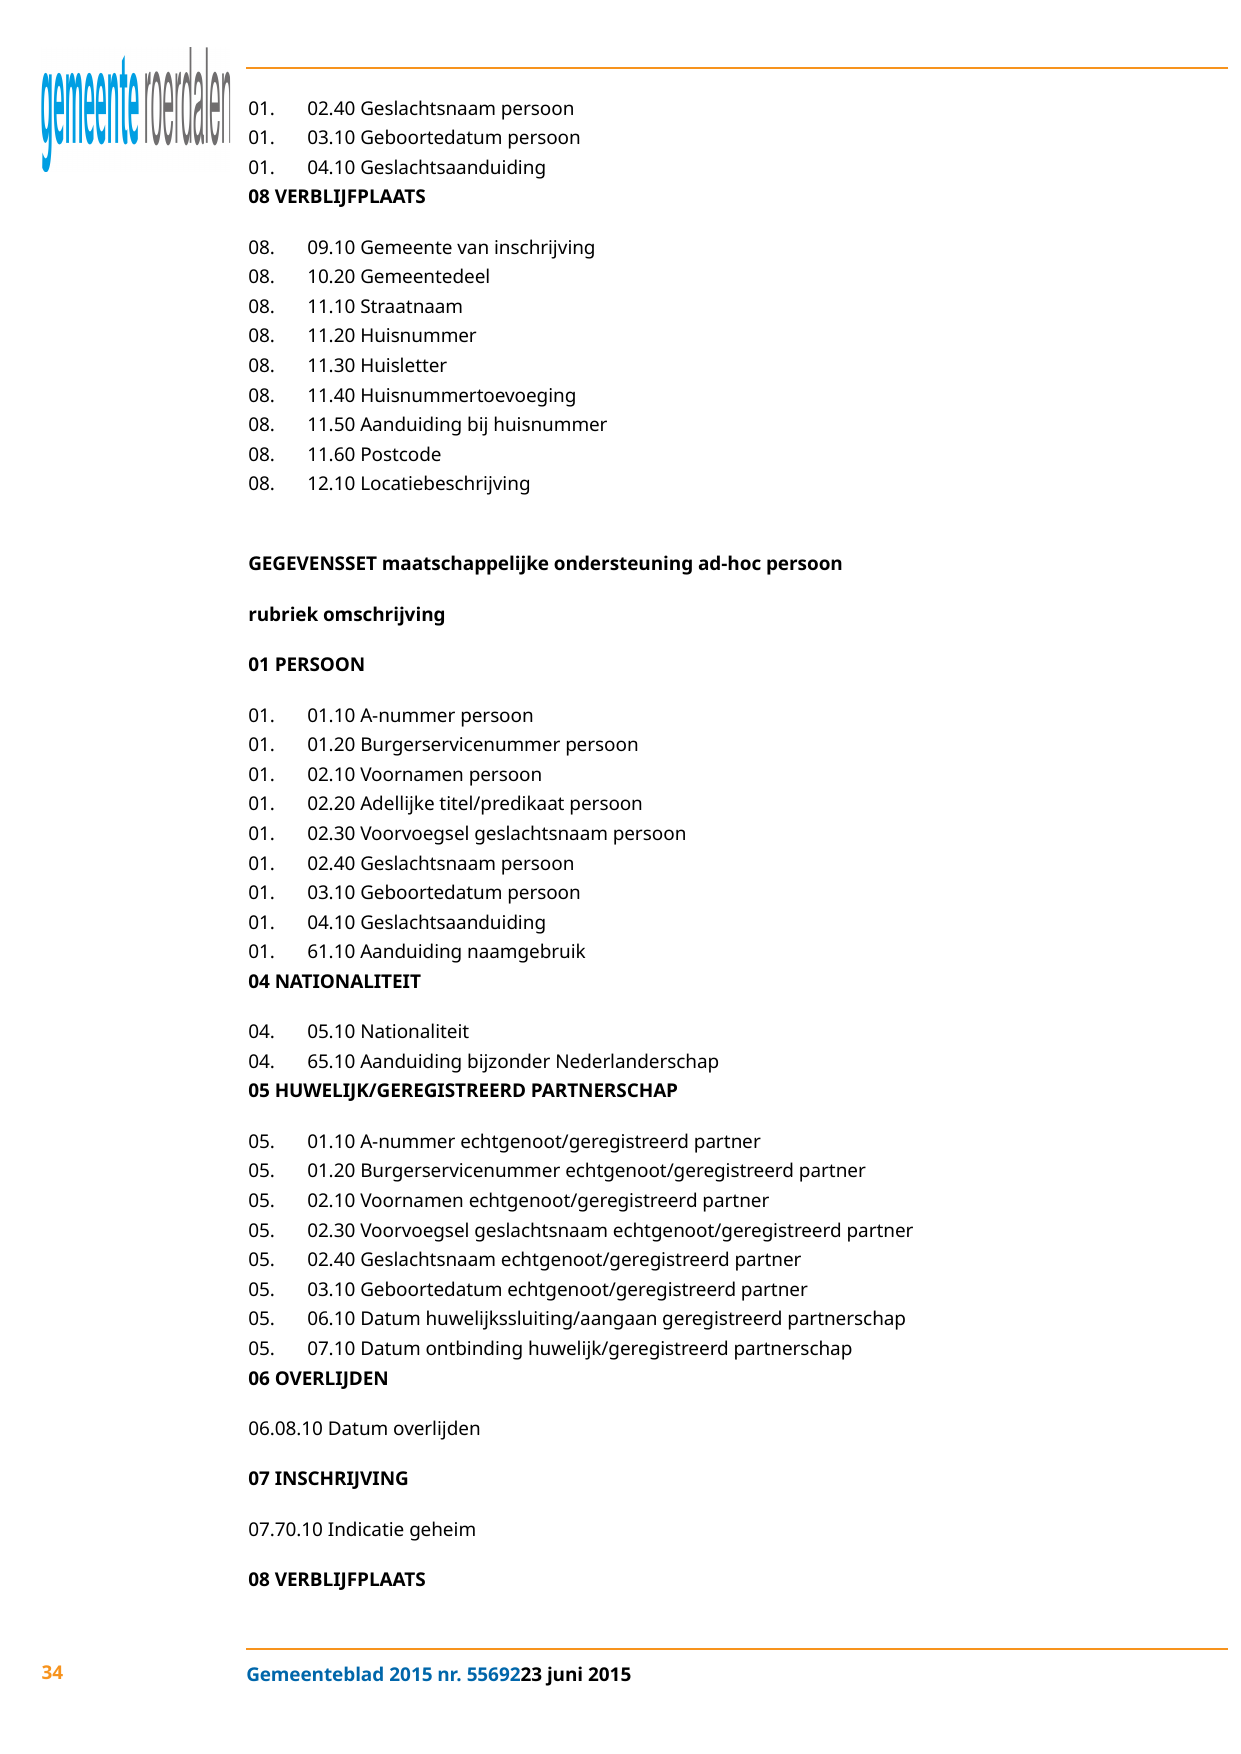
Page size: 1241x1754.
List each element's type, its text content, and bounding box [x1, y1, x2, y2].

list 12.10 Locatiebeschrijving [248, 471, 1152, 496]
list 61.10 Aanduiding naamgebruik [248, 938, 1152, 964]
text 06 OVERLIJDEN [248, 1365, 1152, 1391]
list 02.40 Geslachtsnaam persoon [248, 95, 1152, 121]
list 01.10 A-nummer echtgenoot/geregistreerd partner [248, 1128, 1152, 1154]
list 04.10 Geslachtsaanduiding [248, 909, 1152, 935]
list 11.60 Postcode [248, 441, 1152, 467]
text 05 HUWELIJK/GEREGISTREERD PARTNERSCHAP [248, 1078, 1152, 1103]
list 05.10 Nationaliteit [248, 1018, 1152, 1044]
text 08 VERBLIJFPLAATS [248, 1566, 1152, 1592]
list 03.10 Geboortedatum persoon [248, 879, 1152, 905]
text 06.08.10 Datum overlijden [248, 1415, 1152, 1441]
list 65.10 Aanduiding bijzonder Nederlanderschap [248, 1048, 1152, 1074]
list 03.10 Geboortedatum echtgenoot/geregistreerd partner [248, 1276, 1152, 1302]
list 11.20 Huisnummer [248, 323, 1152, 348]
list 02.30 Voorvoegsel geslachtsnaam persoon [248, 820, 1152, 846]
text 01 PERSOON [248, 651, 1152, 677]
text 04 NATIONALITEIT [248, 968, 1152, 994]
list 02.10 Voornamen echtgenoot/geregistreerd partner [248, 1187, 1152, 1213]
text 08 VERBLIJFPLAATS [248, 183, 1152, 209]
list 02.10 Voornamen persoon [248, 761, 1152, 787]
list 11.10 Straatnaam [248, 293, 1152, 319]
text 07 INSCHRIJVING [248, 1466, 1152, 1491]
list 11.50 Aanduiding bij huisnummer [248, 411, 1152, 437]
list 03.10 Geboortedatum persoon [248, 124, 1152, 150]
list 11.30 Huisletter [248, 352, 1152, 378]
list 10.20 Gemeentedeel [248, 263, 1152, 289]
list 02.40 Geslachtsnaam persoon [248, 850, 1152, 876]
list 01.20 Burgerservicenummer persoon [248, 731, 1152, 757]
list 07.10 Datum ontbinding huwelijk/geregistreerd partnerschap [248, 1335, 1152, 1361]
list 09.10 Gemeente van inschrijving [248, 234, 1152, 260]
list 02.30 Voorvoegsel geslachtsnaam echtgenoot/geregistreerd partner [248, 1217, 1152, 1243]
picture [41, 134, 48, 172]
list 01.20 Burgerservicenummer echtgenoot/geregistreerd partner [248, 1158, 1152, 1183]
text 07.70.10 Indicatie geheim [248, 1516, 1152, 1542]
list 02.40 Geslachtsnaam echtgenoot/geregistreerd partner [248, 1246, 1152, 1272]
text GEGEVENSSET maatschappelijke ondersteuning ad-hoc persoon [248, 551, 1152, 576]
list 04.10 Geslachtsaanduiding [248, 154, 1152, 180]
picture [41, 47, 231, 172]
list 11.40 Huisnummertoevoeging [248, 382, 1152, 408]
list 02.20 Adellijke titel/predikaat persoon [248, 791, 1152, 816]
text rubriek omschrijving [248, 601, 1152, 627]
list 06.10 Datum huwelijkssluiting/aangaan geregistreerd partnerschap [248, 1306, 1152, 1331]
list 01.10 A-nummer persoon [248, 702, 1152, 728]
